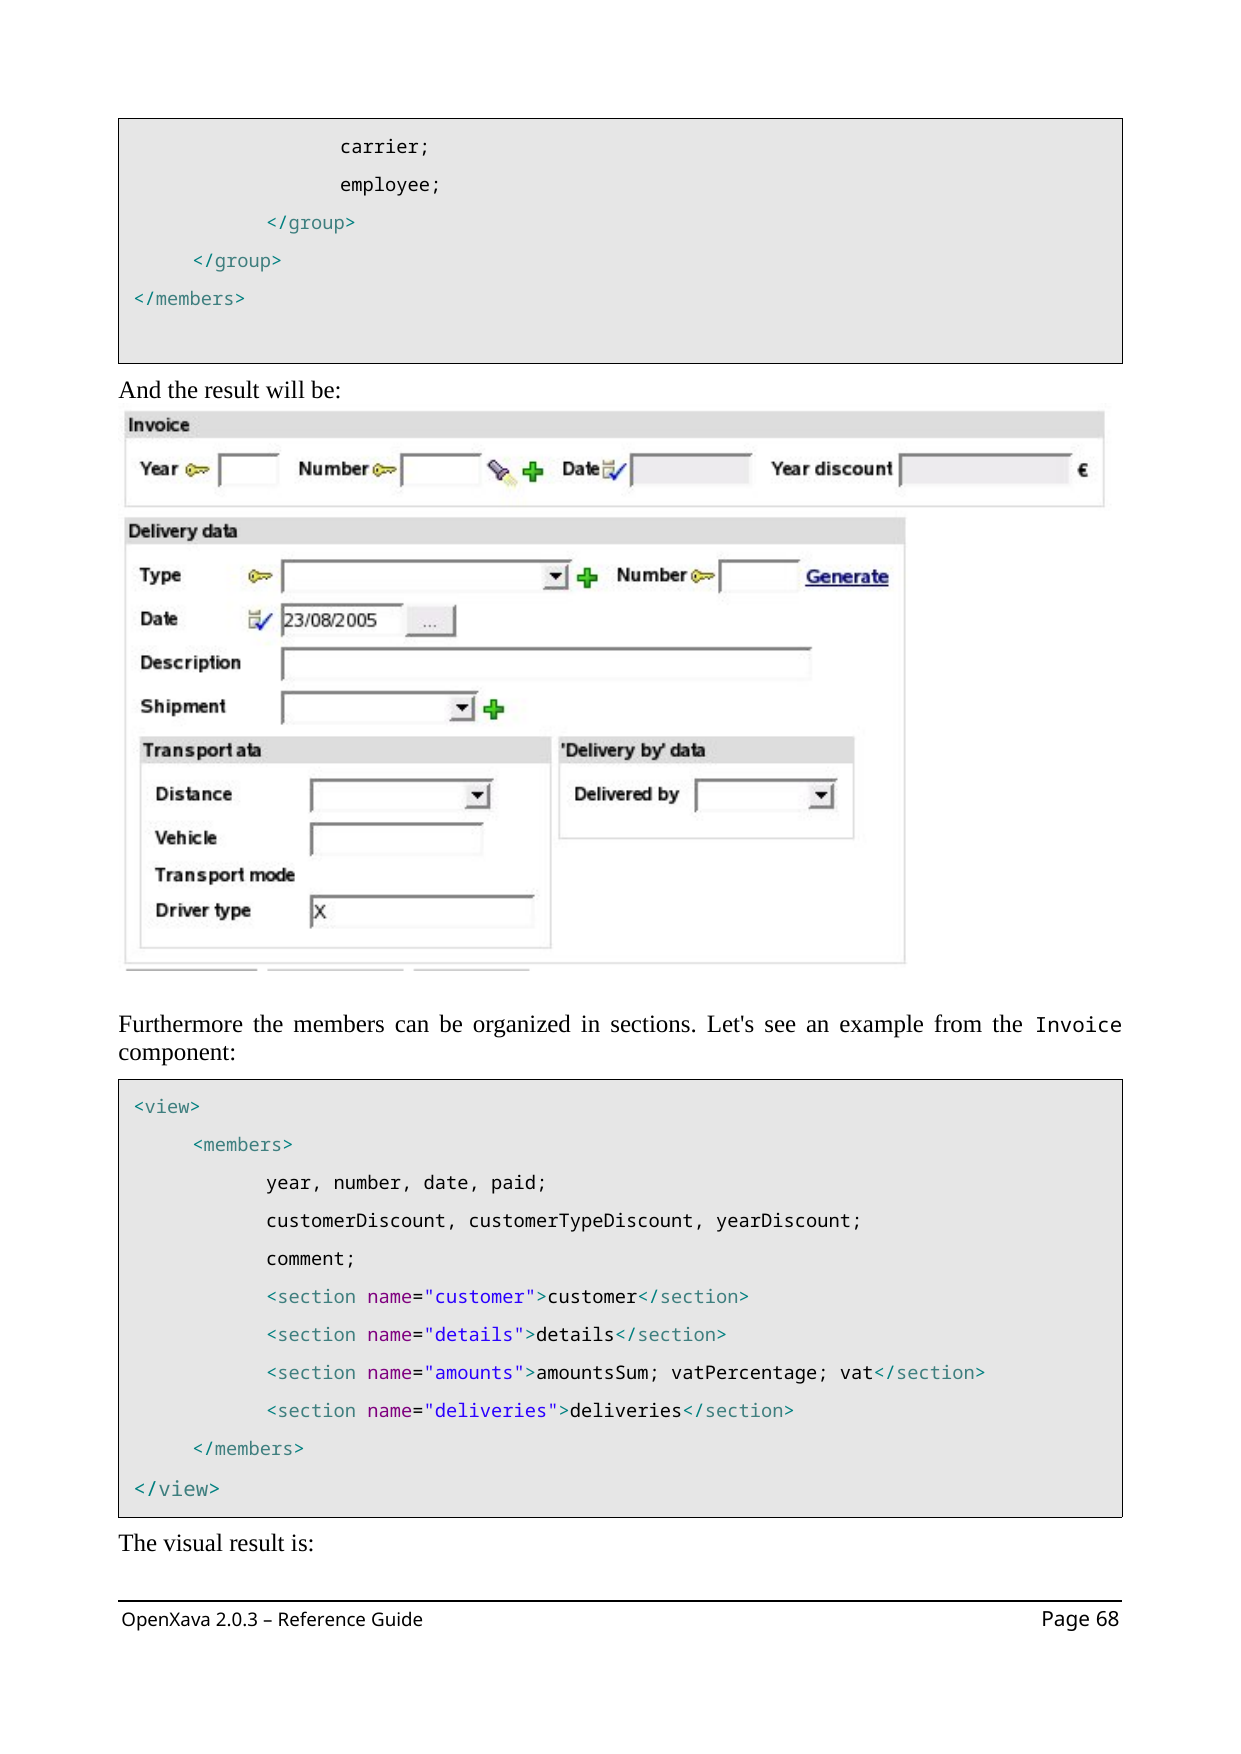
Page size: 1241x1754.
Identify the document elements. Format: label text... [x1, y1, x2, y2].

text employee; [119, 156, 1122, 194]
text </members> [119, 1421, 1122, 1459]
picture [118, 403, 1122, 971]
text Furthermore the members can be organized in sections. Let's see an example from the Invoice component: [118, 1010, 1122, 1066]
text comment; [119, 1231, 1122, 1269]
text And the result will be: [118, 376, 1122, 403]
text year, number, date, paid; [119, 1155, 1122, 1193]
text <members> [119, 1117, 1122, 1155]
text <view> [119, 1080, 1122, 1117]
text <section name="amounts">amountsSum; vatPercentage; vat</section> [119, 1345, 1122, 1383]
text <section name="details">details</section> [119, 1307, 1122, 1345]
text </group> [119, 232, 1122, 270]
text carrier; [119, 119, 1122, 156]
text </group> [119, 194, 1122, 232]
text <section name="customer">customer</section> [119, 1269, 1122, 1307]
text </view> [119, 1459, 1122, 1517]
text </members> [119, 270, 1122, 308]
text <section name="deliveries">deliveries</section> [119, 1383, 1122, 1421]
text customerDiscount, customerTypeDiscount, yearDiscount; [119, 1193, 1122, 1231]
text The visual result is: [118, 1529, 1122, 1557]
